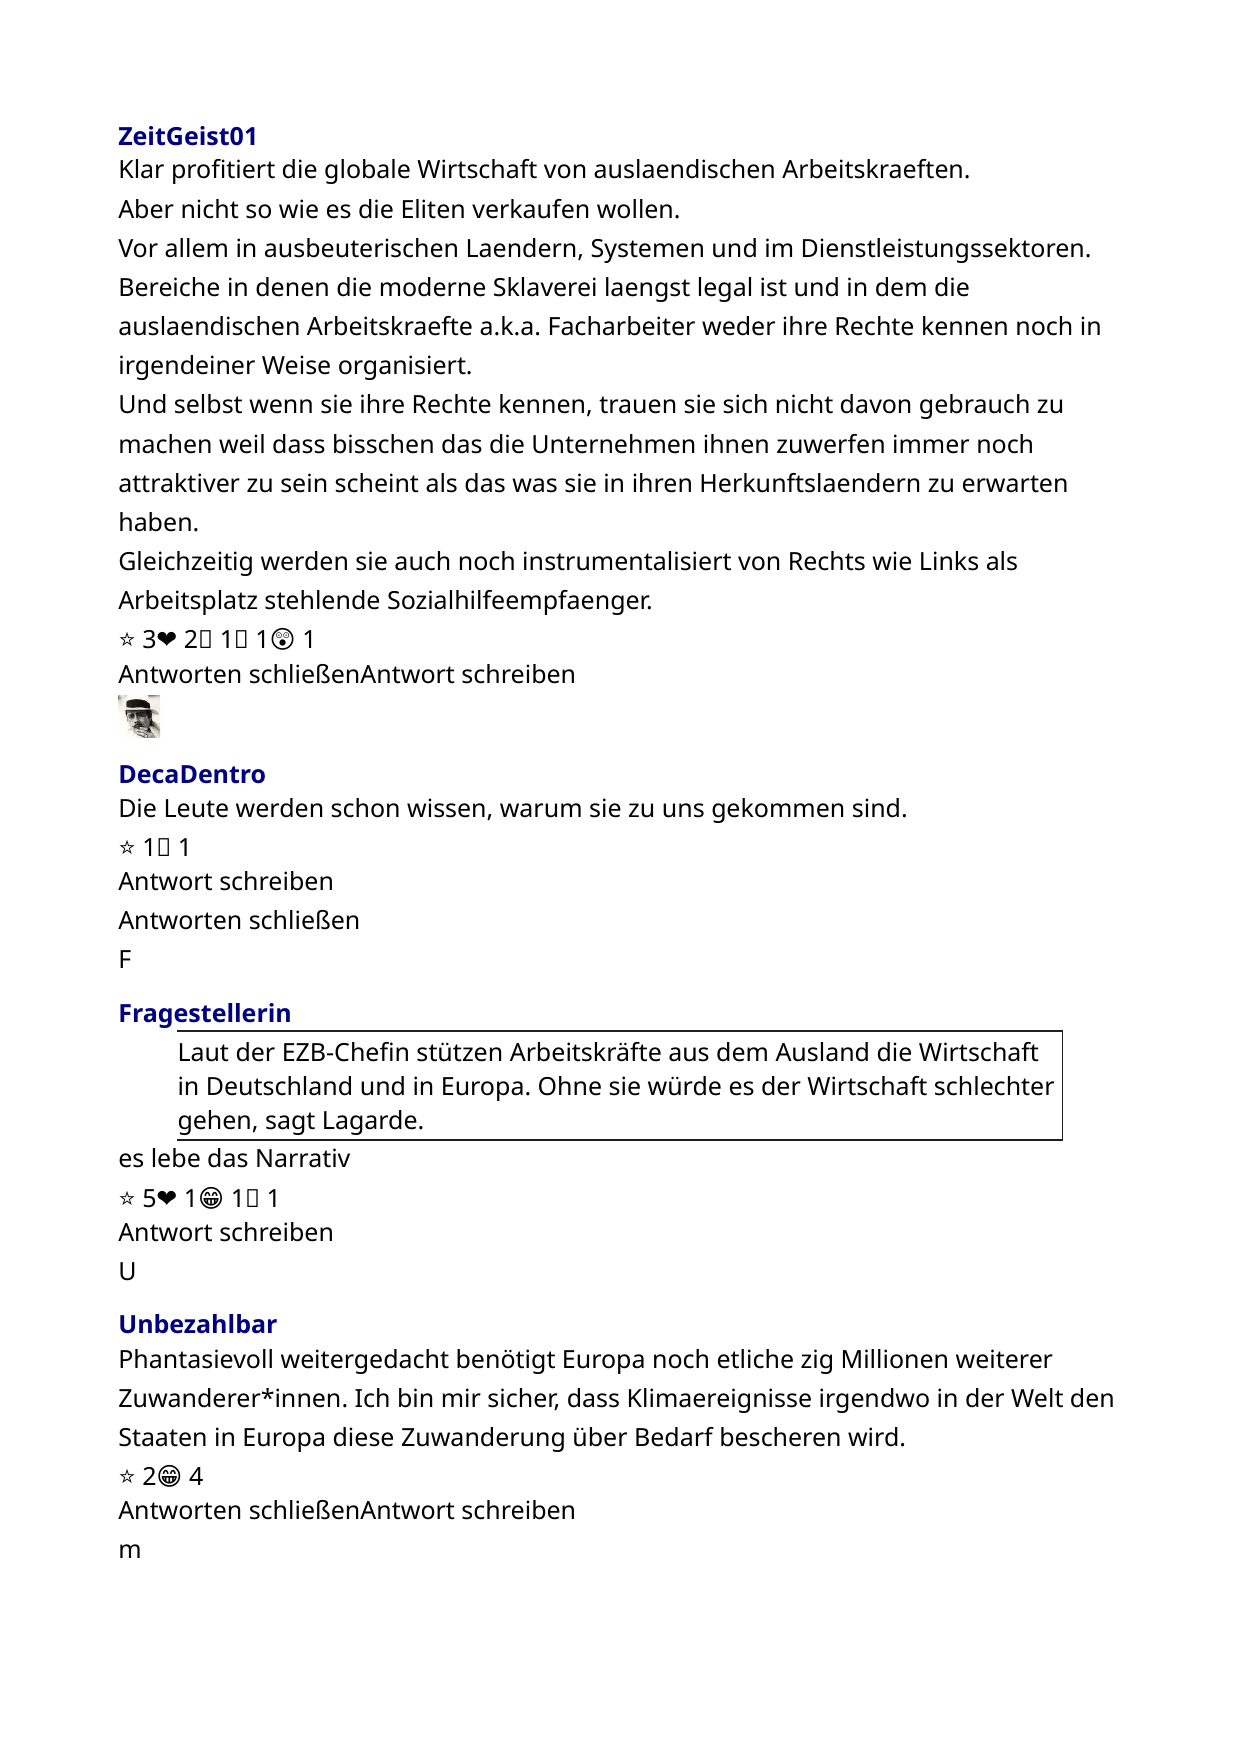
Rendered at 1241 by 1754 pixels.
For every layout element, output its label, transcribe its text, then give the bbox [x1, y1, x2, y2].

text F [118, 942, 1122, 976]
text ⭐️ 2😁 4 [118, 1459, 1122, 1493]
text Antworten schließen [118, 903, 1122, 937]
text Vor allem in ausbeuterischen Laendern, Systemen und im Dienstleistungssektoren. Bereiche in denen die moderne Sklaverei laengst legal ist und in dem die auslaendischen Arbeitskraefte a.k.a. Facharbeiter weder ihre Rechte kennen noch in irgendeiner Weise organisiert. [118, 231, 1122, 382]
text ⭐️ 5❤️ 1😁 1🤨 1 [118, 1180, 1122, 1214]
text ⭐️ 3❤️ 2🙁 1🤨 1😲 1 [118, 622, 1122, 656]
text Antwort schreiben [118, 864, 1122, 898]
text Aber nicht so wie es die Eliten verkaufen wollen. [118, 191, 1122, 225]
text Gleichzeitig werden sie auch noch instrumentalisiert von Rechts wie Links als Arbeitsplatz stehlende Sozialhilfeempfaenger. [118, 544, 1122, 617]
subtitle ZeitGeist01 [118, 118, 1122, 152]
text Und selbst wenn sie ihre Rechte kennen, trauen sie sich nicht davon gebrauch zu machen weil dass bisschen das die Unternehmen ihnen zuwerfen immer noch attraktiver zu sein scheint als das was sie in ihren Herkunftslaendern zu erwarten haben. [118, 387, 1122, 539]
text es lebe das Narrativ [118, 1141, 1122, 1175]
text Laut der EZB-Chefin stützen Arbeitskräfte aus dem Ausland die Wirtschaft in Deutschland und in Europa. Ohne sie würde es der Wirtschaft schlechter gehen, sagt Lagarde. [177, 1032, 1062, 1139]
text Antworten schließenAntwort schreiben [118, 656, 1122, 690]
text Antworten schließenAntwort schreiben [118, 1493, 1122, 1527]
subtitle Fragestellerin [118, 996, 1122, 1030]
text U [118, 1253, 1122, 1287]
text Die Leute werden schon wissen, warum sie zu uns gekommen sind. [118, 791, 1122, 824]
picture [118, 695, 161, 738]
text Klar profitiert die globale Wirtschaft von auslaendischen Arbeitskraeften. [118, 152, 1122, 186]
text Phantasievoll weitergedacht benötigt Europa noch etliche zig Millionen weiterer Zuwanderer*innen. Ich bin mir sicher, dass Klimaereignisse irgendwo in der Welt den Staaten in Europa diese Zuwanderung über Bedarf bescheren wird. [118, 1341, 1122, 1454]
subtitle DecaDentro [118, 756, 1122, 791]
subtitle Unbezahlbar [118, 1307, 1122, 1341]
text ⭐️ 1🤨 1 [118, 830, 1122, 864]
text m [118, 1532, 1122, 1566]
text Antwort schreiben [118, 1214, 1122, 1248]
